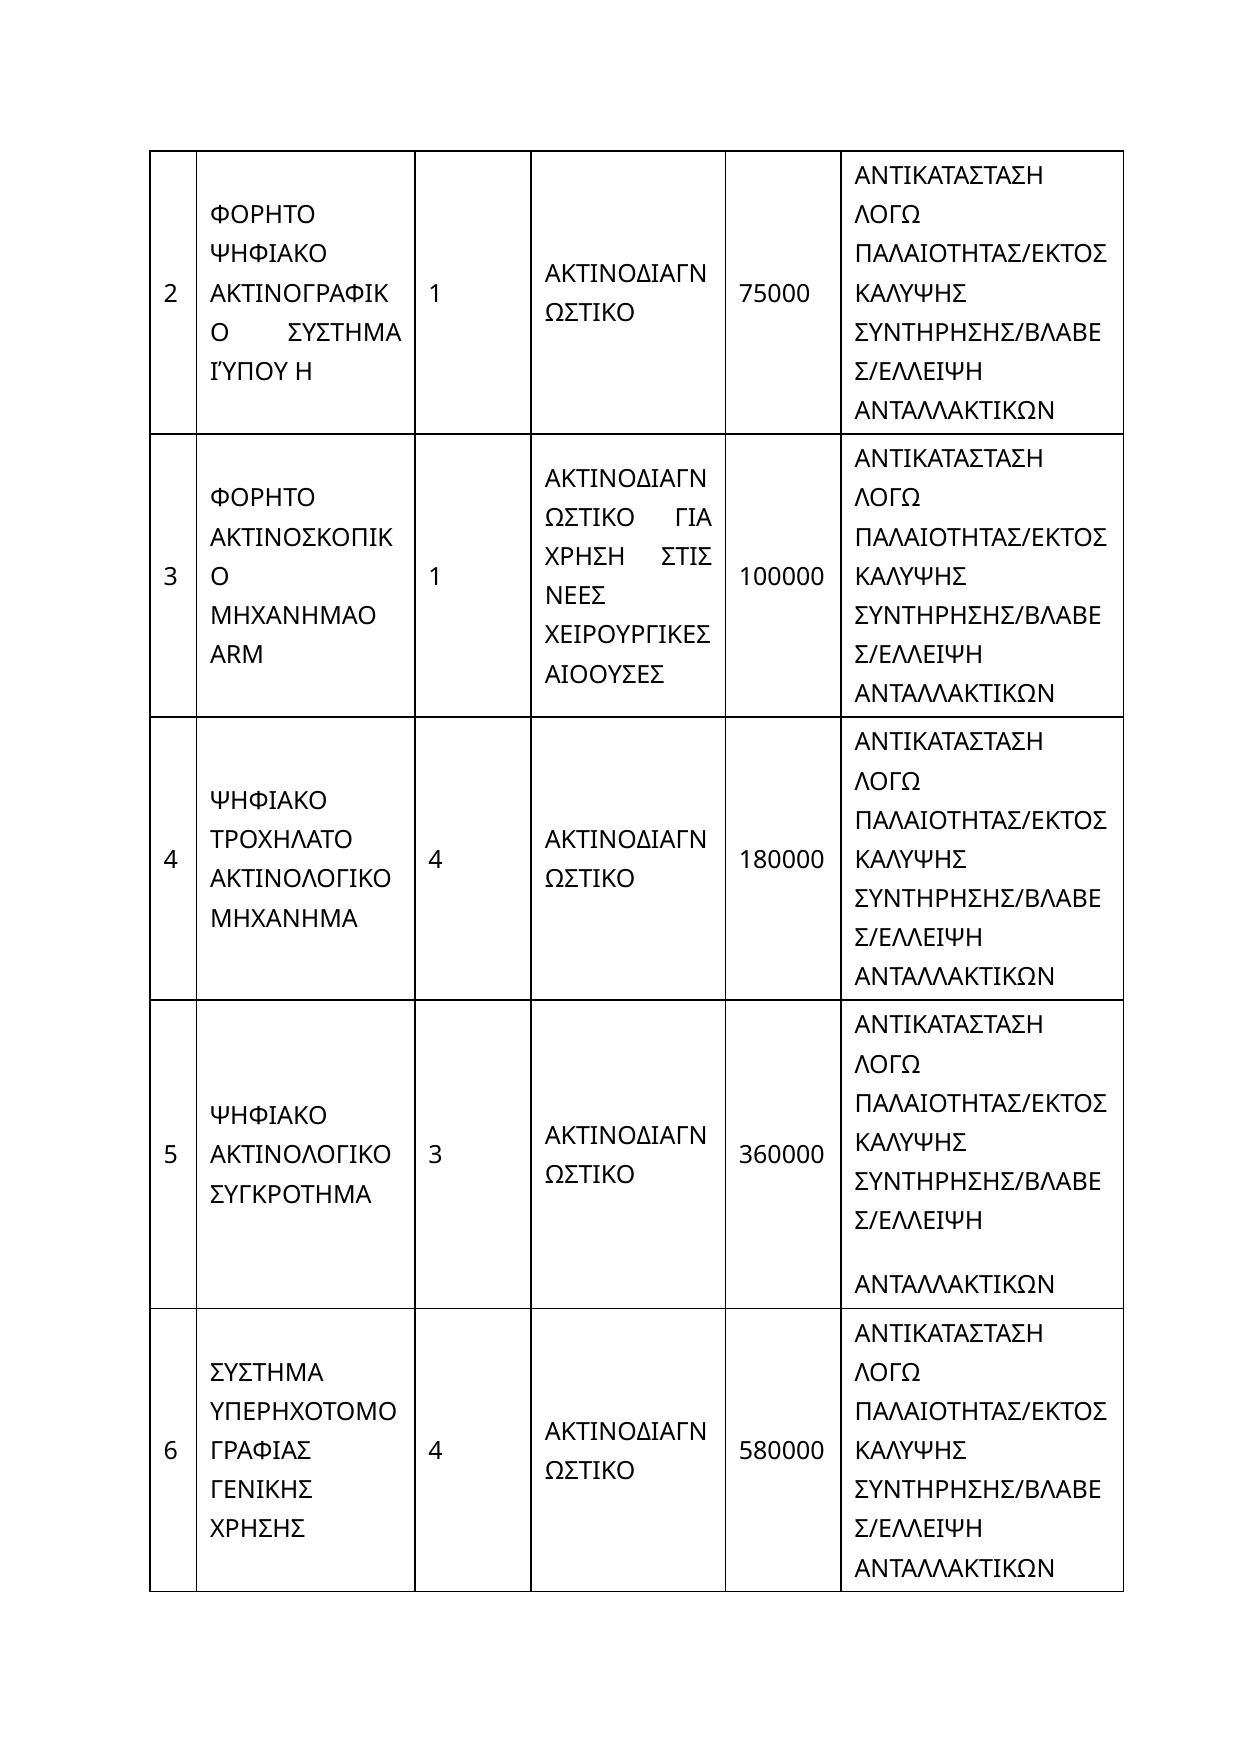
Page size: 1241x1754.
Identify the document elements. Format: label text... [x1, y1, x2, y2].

table_cell 75000 [726, 152, 840, 433]
table_cell ΑΚΤΙΝΟΔΙΑΓΝΩΣΤΙΚΟ ΓΙΑ ΧΡΗΣΗ ΣΤΙΣ ΝΕΕΣ ΧΕΙΡΟΥΡΓΙΚΕΣ ΑΙΟΟΥΣΕΣ [532, 435, 725, 716]
table_cell 580000 [726, 1309, 840, 1591]
table_cell 180000 [726, 718, 840, 999]
table_cell ΑΚΤΙΝΟΔΙΑΓΝΩΣΤΙΚΟ [532, 718, 725, 999]
table_cell 4 [151, 718, 196, 999]
table_cell ΑΝΤΙΚΑΤΑΣΤΑΣΗ ΛΟΓΩ ΠΑΛΑΙΟΤΗΤΑΣ/ΕΚΤΟΣ ΚΑΛΥΨΗΣ ΣΥΝΤΗΡΗΣΗΣ/ΒΛΑΒΕΣ/ΕΛΛΕΙΨΗ ΑΝΤΑΛΛΑΚΤΙΚΩΝ [842, 1001, 1123, 1307]
table_cell ΨΗΦΙΑΚΟ ΤΡΟΧΗΛΑΤΟ ΑΚΤΙΝΟΛΟΓΙΚΟ ΜΗΧΑΝΗΜΑ [197, 718, 414, 999]
table_cell 6 [151, 1309, 196, 1591]
table_cell 100000 [726, 435, 840, 716]
table_cell ΑΝΤΙΚΑΤΑΣΤΑΣΗ ΛΟΓΩ ΠΑΛΑΙΟΤΗΤΑΣ/ΕΚΤΟΣ ΚΑΛΥΨΗΣ ΣΥΝΤΗΡΗΣΗΣ/ΒΛΑΒΕΣ/ΕΛΛΕΙΨΗ ΑΝΤΑΛΛΑΚΤΙΚΩΝ [842, 718, 1123, 999]
table_cell ΑΝΤΙΚΑΤΑΣΤΑΣΗ ΛΟΓΩ ΠΑΛΑΙΟΤΗΤΑΣ/ΕΚΤΟΣ ΚΑΛΥΨΗΣ ΣΥΝΤΗΡΗΣΗΣ/ΒΛΑΒΕΣ/ΕΛΛΕΙΨΗ ΑΝΤΑΛΛΑΚΤΙΚΩΝ [842, 435, 1123, 716]
table_cell ΣΥΣΤΗΜΑ ΥΠΕΡΗΧΟΤΟΜΟΓΡΑΦΙΑΣ ΓΕΝΙΚΗΣ ΧΡΗΣΗΣ [197, 1309, 414, 1591]
table_cell ΑΝΤΙΚΑΤΑΣΤΑΣΗ ΛΟΓΩ ΠΑΛΑΙΟΤΗΤΑΣ/ΕΚΤΟΣ ΚΑΛΥΨΗΣ ΣΥΝΤΗΡΗΣΗΣ/ΒΛΑΒΕΣ/ΕΛΛΕΙΨΗ ΑΝΤΑΛΛΑΚΤΙΚΩΝ [842, 152, 1123, 433]
table_cell ΦΟΡΗΤΟ ΨΗΦΙΑΚΟ ΑΚΤΙΝΟΓΡΑΦΙΚΟ ΣΥΣΤΗΜΑ ΙΎΠΟΥ Η [197, 152, 414, 433]
table_cell 1 [416, 152, 530, 433]
table_cell ΑΚΤΙΝΟΔΙΑΓΝΩΣΤΙΚΟ [532, 152, 725, 433]
table_cell ΑΚΤΙΝΟΔΙΑΓΝΩΣΤΙΚΟ [532, 1309, 725, 1591]
table_cell 5 [151, 1001, 196, 1307]
table_cell ΨΗΦΙΑΚΟ ΑΚΤΙΝΟΛΟΓΙΚΟ ΣΥΓΚΡΟΤΗΜΑ [197, 1001, 414, 1307]
table_cell 360000 [726, 1001, 840, 1307]
table_cell ΑΝΤΙΚΑΤΑΣΤΑΣΗ ΛΟΓΩ ΠΑΛΑΙΟΤΗΤΑΣ/ΕΚΤΟΣ ΚΑΛΥΨΗΣ ΣΥΝΤΗΡΗΣΗΣ/ΒΛΑΒΕΣ/ΕΛΛΕΙΨΗ ΑΝΤΑΛΛΑΚΤΙΚΩΝ [842, 1309, 1123, 1591]
table_cell 2 [151, 152, 196, 433]
table_cell 3 [151, 435, 196, 716]
table_cell 3 [416, 1001, 530, 1307]
table_cell 1 [416, 435, 530, 716]
table_cell 4 [416, 718, 530, 999]
table_cell ΦΟΡΗΤΟ ΑΚΤΙΝΟΣΚΟΠΙΚΟ ΜΗΧΑΝΗΜΑΟ ARM [197, 435, 414, 716]
table_cell 4 [416, 1309, 530, 1591]
table_cell ΑΚΤΙΝΟΔΙΑΓΝΩΣΤΙΚΟ [532, 1001, 725, 1307]
